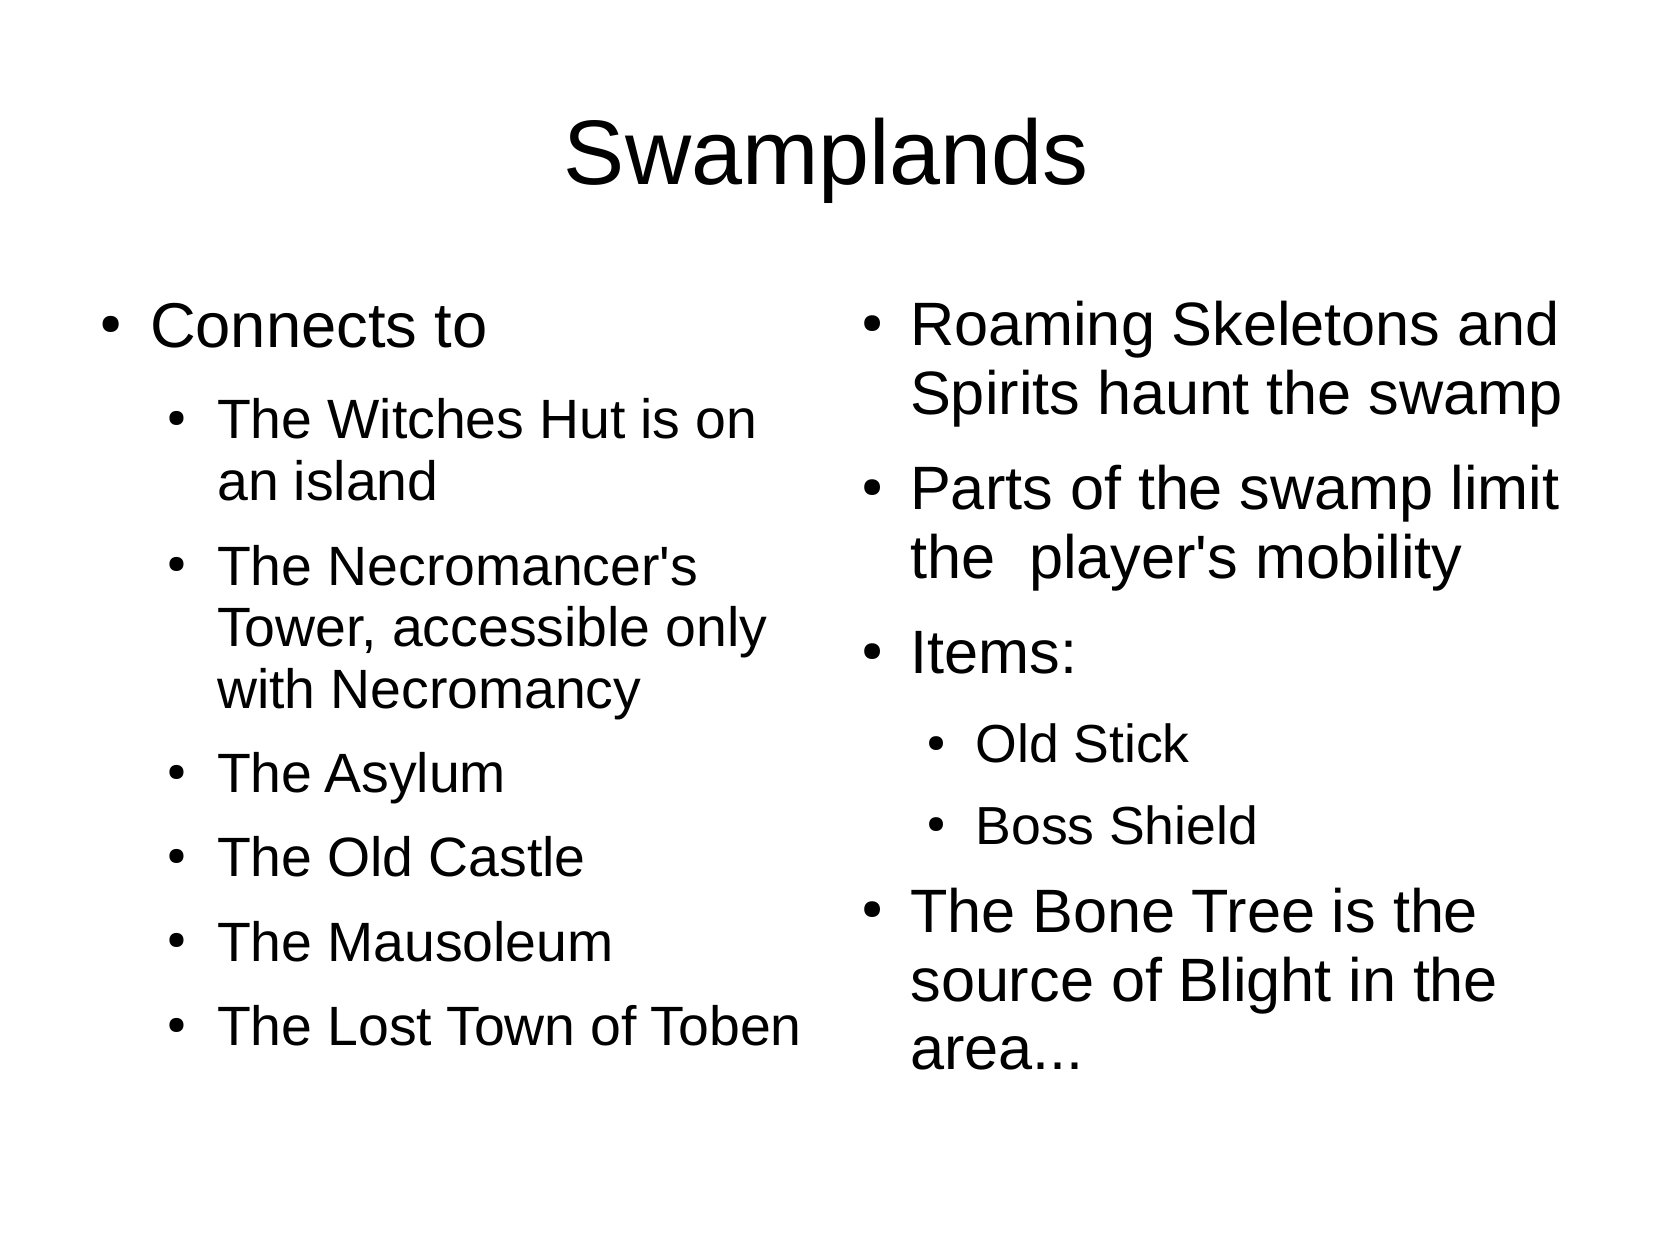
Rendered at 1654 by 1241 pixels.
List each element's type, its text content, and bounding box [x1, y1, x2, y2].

list Roaming Skeletons and Spirits haunt the swamp Parts of the swamp limit the player's mobility Items: Old Stick Boss Shield The Bone Tree is the source of Blight in the area... [845, 290, 1572, 1109]
list Connects to The Witches Hut is on an island The Necromancer's Tower, accessible only with Necromancy The Asylum The Old Castle The Mausoleum The Lost Town of Toben [82, 290, 809, 1109]
title Swamplands [82, 56, 1571, 250]
